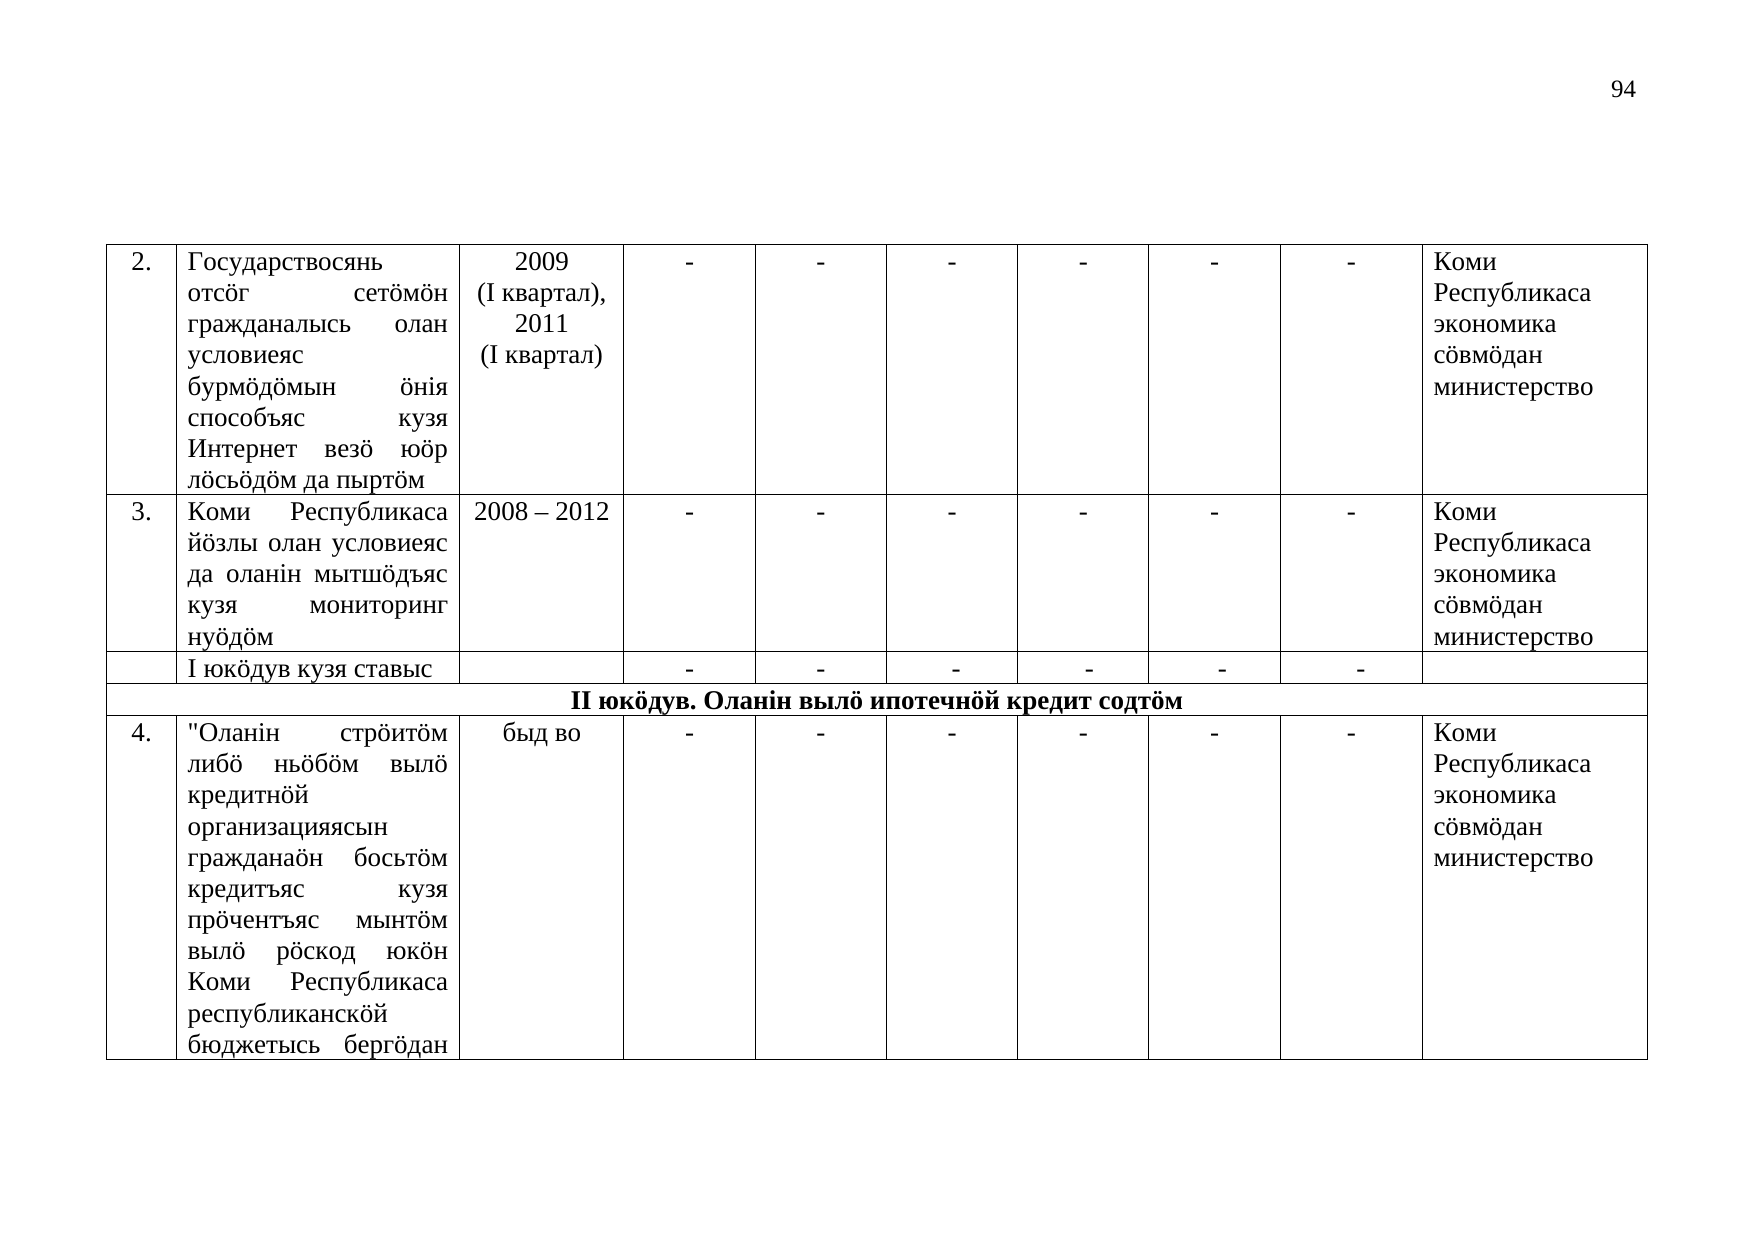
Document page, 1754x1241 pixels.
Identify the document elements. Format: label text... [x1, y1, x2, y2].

table_cell [460, 652, 623, 683]
table_cell - [1281, 495, 1422, 651]
table_cell - [624, 245, 755, 494]
table_cell - [756, 495, 886, 651]
table_cell 2008 – 2012 [460, 495, 623, 651]
table_cell - [624, 495, 755, 651]
table_cell - [887, 652, 1017, 683]
table_cell [107, 652, 176, 683]
table_cell 2009 (I квартал), 2011 (I квартал) [460, 245, 623, 494]
table_cell Коми Республикаса экономика сöвмöдан министерство [1423, 716, 1647, 1059]
table_cell - [1018, 652, 1148, 683]
table_cell - [1018, 495, 1148, 651]
table_cell Коми Республикаса экономика сöвмöдан министерство [1423, 245, 1647, 494]
table_cell - [1018, 716, 1148, 1059]
table_cell - [624, 716, 755, 1059]
table_cell - [1149, 716, 1280, 1059]
table_cell - [624, 652, 755, 683]
table_cell - [887, 245, 1017, 494]
table_cell - [1281, 652, 1422, 683]
table_cell Государствосянь отсöг сетöмöн гражданалысь олан условиеяс бурмöдöмын öнія способъяс кузя Интернет везö юöр лöсьöдöм да пыртöм [177, 245, 459, 494]
table_cell 2. [107, 245, 176, 494]
table_cell - [1281, 245, 1422, 494]
table_cell II юкöдув. Оланін вылö ипотечнöй кредит содтöм [107, 684, 1647, 715]
table_cell быд во [460, 716, 623, 1059]
table_cell - [1149, 245, 1280, 494]
table_cell 4. [107, 716, 176, 1059]
table_cell 3. [107, 495, 176, 651]
table_cell Коми Республикаса йöзлы олан условиеяс да оланін мытшöдъяс кузя мониторинг нуöдöм [177, 495, 459, 651]
table_cell - [756, 652, 886, 683]
table_cell - [756, 716, 886, 1059]
table_cell - [1149, 652, 1280, 683]
table_cell - [887, 716, 1017, 1059]
table_cell Коми Республикаса экономика сöвмöдан министерство [1423, 495, 1647, 651]
table_cell - [1018, 245, 1148, 494]
table_cell I юкöдув кузя ставыс [177, 652, 459, 683]
table_cell [1423, 652, 1647, 683]
table_cell - [1149, 495, 1280, 651]
table_cell - [1281, 716, 1422, 1059]
table_cell - [756, 245, 886, 494]
table_cell "Оланін стрöитöм либö ньöбöм вылö кредитнöй организацияясын гражданаöн босьтöм кредитъяс кузя прöчентъяс мынтöм вылö рöскод юкöн Коми Республикаса республиканскöй бюджетысь бергöдан [177, 716, 459, 1059]
table_cell - [887, 495, 1017, 651]
